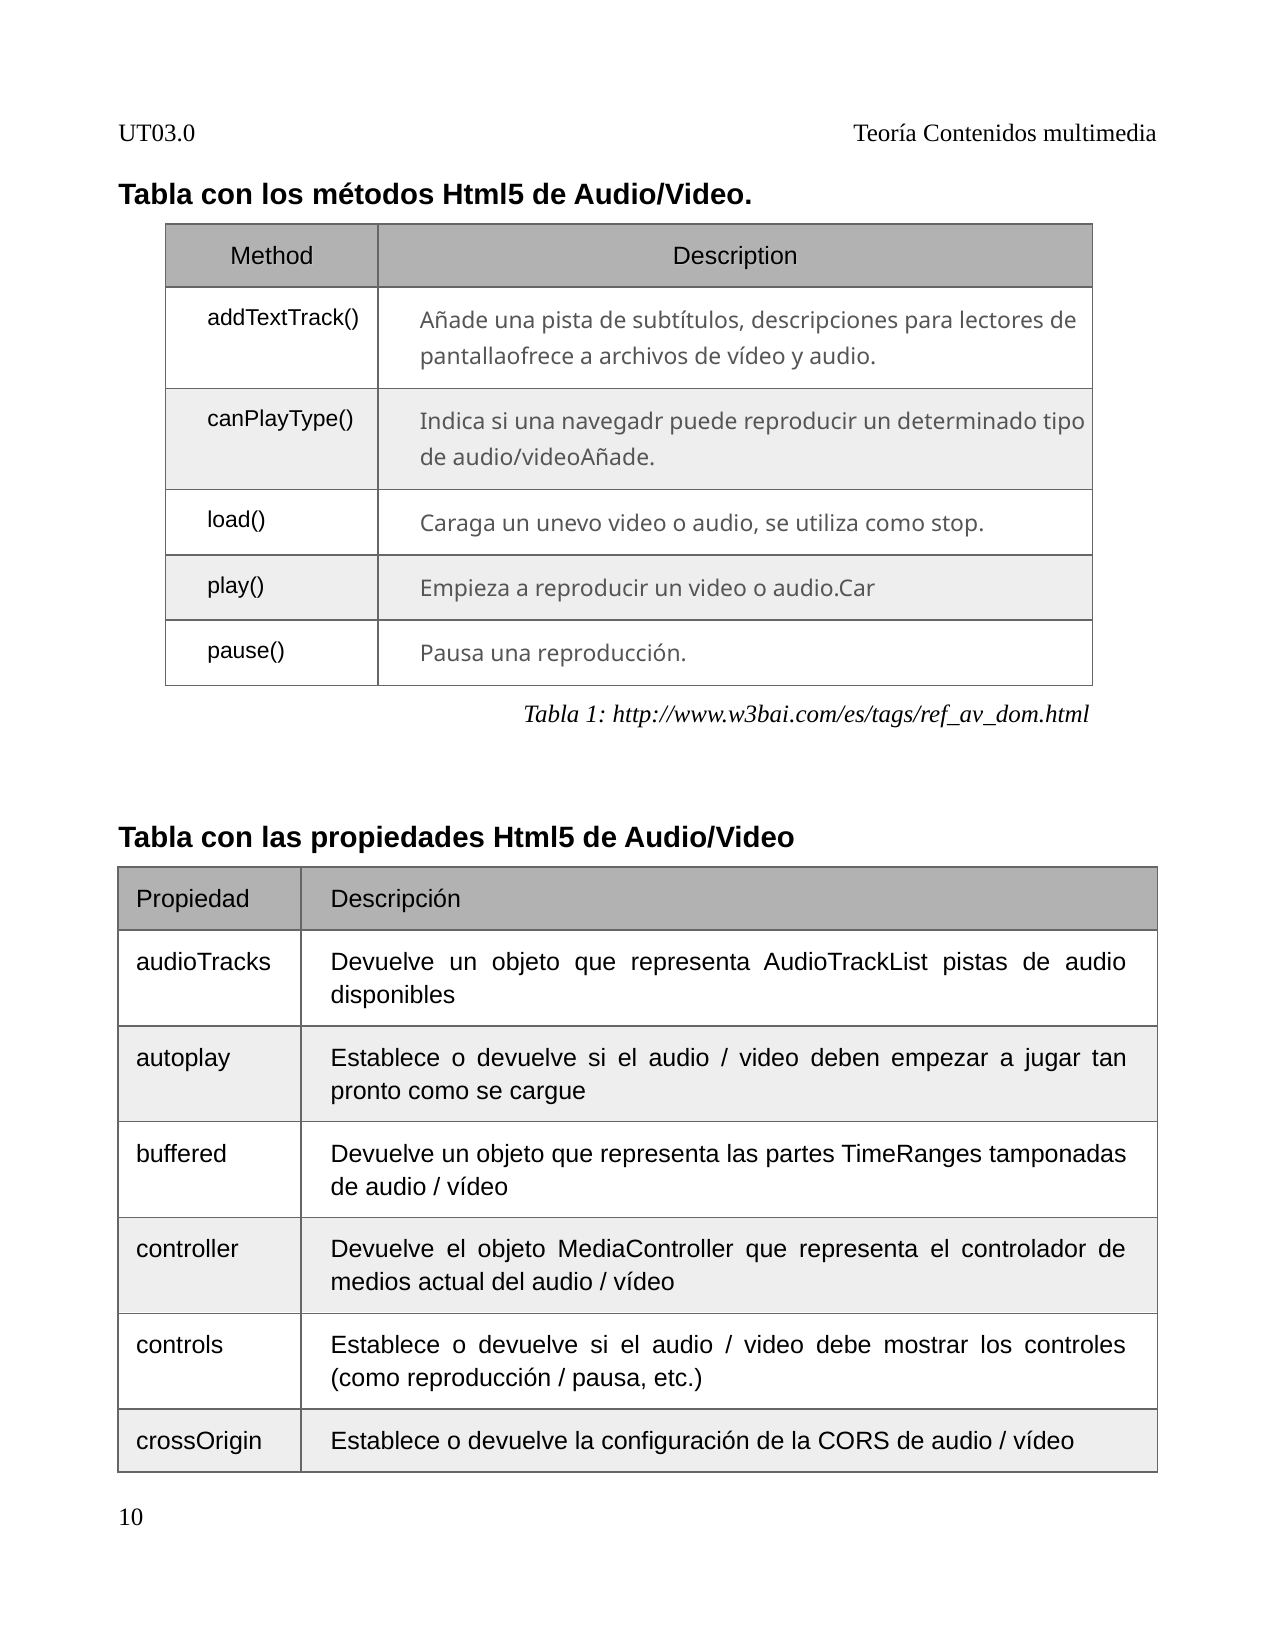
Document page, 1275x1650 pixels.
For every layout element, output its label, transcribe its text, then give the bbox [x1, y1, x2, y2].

table_cell Caraga un unevo video o audio, se utiliza como stop. [379, 490, 1092, 554]
table_cell Devuelve un objeto que representa AudioTrackList pistas de audio disponibles [302, 931, 1157, 1025]
table_header Method [166, 225, 377, 286]
table_cell play() [166, 556, 377, 619]
table_cell Pausa una reproducción. [379, 621, 1092, 684]
table_cell load() [166, 490, 377, 554]
table_cell Establece o devuelve la configuración de la CORS de audio / vídeo [302, 1410, 1157, 1471]
table_header Description [379, 225, 1092, 286]
table_cell pause() [166, 621, 377, 684]
table_header Propiedad [119, 868, 300, 929]
table_cell Devuelve un objeto que representa las partes TimeRanges tamponadas de audio / vídeo [302, 1122, 1157, 1217]
table_cell buffered [119, 1122, 300, 1217]
table_cell audioTracks [119, 931, 300, 1025]
table_cell Devuelve el objeto MediaController que representa el controlador de medios actual del audio / vídeo [302, 1218, 1157, 1312]
table_cell Añade una pista de subtítulos, descripciones para lectores de pantallaofrece a archivos de vídeo y audio. [379, 288, 1092, 387]
table_header Descripción [302, 868, 1157, 929]
table_cell Establece o devuelve si el audio / video debe mostrar los controles (como reproducción / pausa, etc.) [302, 1314, 1157, 1408]
table_cell controller [119, 1218, 300, 1312]
table_cell canPlayType() [166, 389, 377, 489]
table_cell controls [119, 1314, 300, 1408]
table_cell Indica si una navegadr puede reproducir un determinado tipo de audio/videoAñade. [379, 389, 1092, 489]
text Tabla 1: http://www.w3bai.com/es/tags/ref_av_dom.html [118, 699, 1092, 727]
table_cell autoplay [119, 1027, 300, 1121]
subtitle Tabla con los métodos Html5 de Audio/Video. [118, 177, 1157, 211]
table_cell addTextTrack() [166, 288, 377, 387]
table_cell Empieza a reproducir un video o audio.Car [379, 556, 1092, 619]
subtitle Tabla con las propiedades Html5 de Audio/Video [118, 820, 1157, 854]
table_cell Establece o devuelve si el audio / video deben empezar a jugar tan pronto como se cargue [302, 1027, 1157, 1121]
table_cell crossOrigin [119, 1410, 300, 1471]
